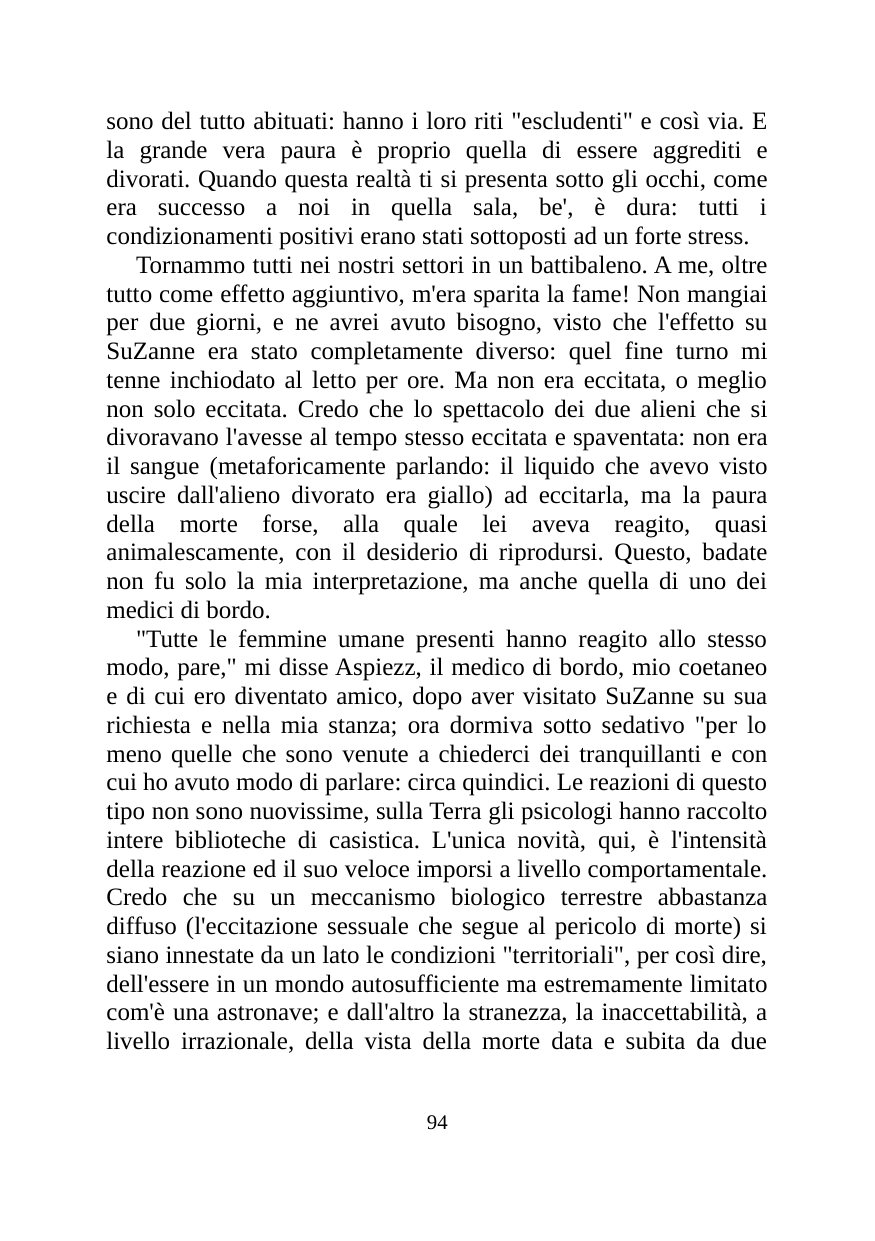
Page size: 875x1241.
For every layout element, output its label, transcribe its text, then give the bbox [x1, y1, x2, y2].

text "Tutte le femmine umane presenti hanno reagito allo stesso modo, pare," mi disse Aspiezz, il medico di bordo, mio coetaneo e di cui ero diventato amico, dopo aver visitato SuZanne su sua richiesta e nella mia stanza; ora dormiva sotto sedativo "per lo meno quelle che sono venute a chiederci dei tranquillanti e con cui ho avuto modo di parlare: circa quindici. Le reazioni di questo tipo non sono nuovissime, sulla Terra gli psicologi hanno raccolto intere biblioteche di casistica. L'unica novità, qui, è l'intensità della reazione ed il suo veloce imporsi a livello comportamentale. Credo che su un meccanismo biologico terrestre abbastanza diffuso (l'eccitazione sessuale che segue al pericolo di morte) si siano innestate da un lato le condizioni "territoriali", per così dire, dell'essere in un mondo autosufficiente ma estremamente limitato com'è una astronave; e dall'altro la stranezza, la inaccettabilità, a livello irrazionale, della vista della morte data e subita da due [106, 624, 768, 1055]
text sono del tutto abituati: hanno i loro riti "escludenti" e così via. E la grande vera paura è proprio quella di essere aggrediti e divorati. Quando questa realtà ti si presenta sotto gli occhi, come era successo a noi in quella sala, be', è dura: tutti i condizionamenti positivi erano stati sottoposti ad un forte stress. [106, 106, 768, 250]
text Tornammo tutti nei nostri settori in un battibaleno. A me, oltre tutto come effetto aggiuntivo, m'era sparita la fame! Non mangiai per due giorni, e ne avrei avuto bisogno, visto che l'effetto su SuZanne era stato completamente diverso: quel fine turno mi tenne inchiodato al letto per ore. Ma non era eccitata, o meglio non solo eccitata. Credo che lo spettacolo dei due alieni che si divoravano l'avesse al tempo stesso eccitata e spaventata: non era il sangue (metaforicamente parlando: il liquido che avevo visto uscire dall'alieno divorato era giallo) ad eccitarla, ma la paura della morte forse, alla quale lei aveva reagito, quasi animalescamente, con il desiderio di riprodursi. Questo, badate non fu solo la mia interpretazione, ma anche quella di uno dei medici di bordo. [106, 250, 768, 624]
